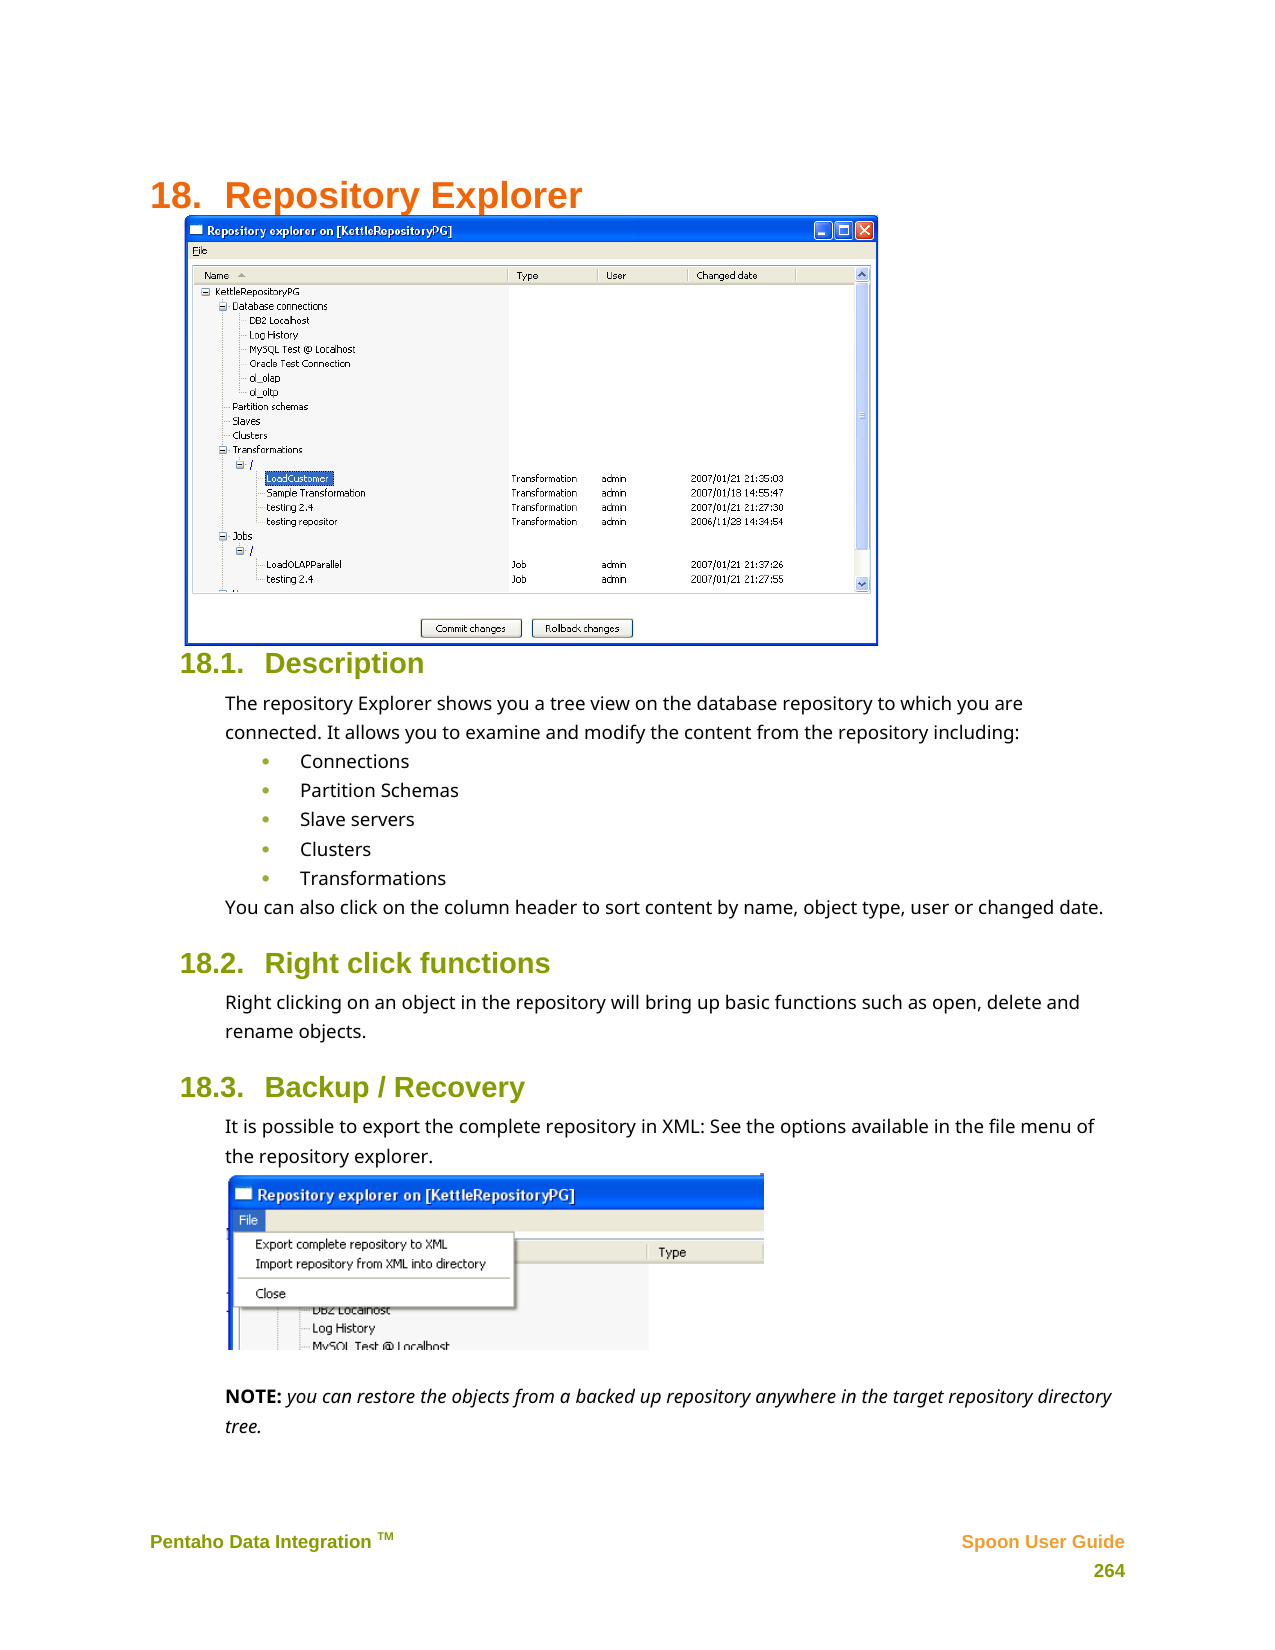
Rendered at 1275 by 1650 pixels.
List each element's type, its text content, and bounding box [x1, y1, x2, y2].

text The repository Explorer shows you a tree view on the database repository to which you are connected. It allows you to examine and modify the content from the repository including: [225, 687, 1125, 745]
picture [184, 215, 879, 646]
list Slave servers [262, 803, 1125, 833]
subtitle Repository Explorer [150, 181, 1125, 216]
list Partition Schemas [262, 774, 1125, 803]
text You can also click on the column header to sort content by name, object type, user or changed date. [225, 891, 1125, 920]
subtitle Right click functions [179, 945, 1125, 980]
text Right clicking on an object in the repository will bring up basic functions such as open, delete and rename objects. [225, 986, 1125, 1044]
list Transformations [262, 862, 1125, 891]
subtitle Description [179, 646, 1125, 681]
text It is possible to export the complete repository in XML: See the options available in the file menu of the repository explorer. [225, 1111, 1125, 1169]
list Connections [262, 745, 1125, 774]
subtitle Backup / Recovery [179, 1069, 1125, 1104]
picture [226, 1173, 764, 1350]
list Clusters [262, 833, 1125, 862]
text NOTE: you can restore the objects from a backed up repository anywhere in the target repository directory tree. [225, 1381, 1125, 1439]
